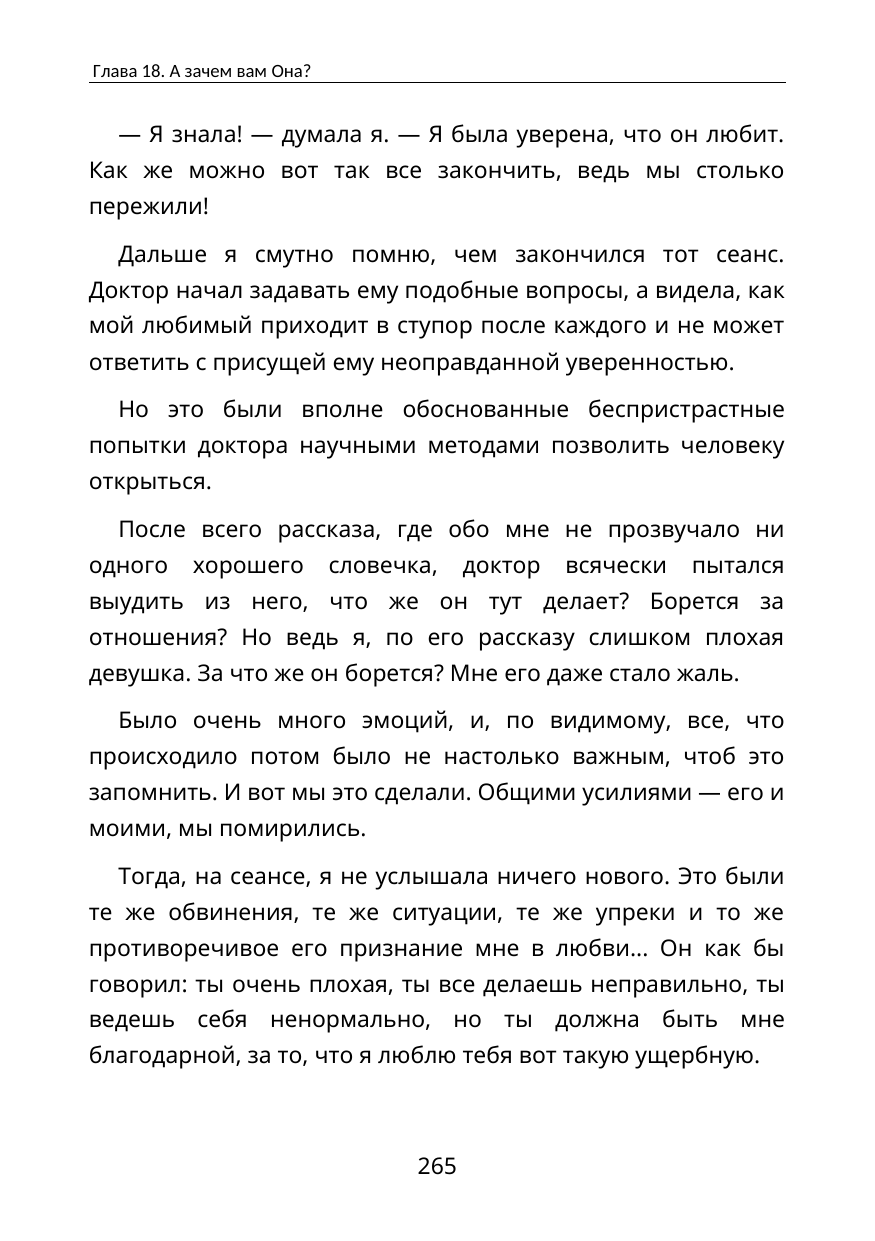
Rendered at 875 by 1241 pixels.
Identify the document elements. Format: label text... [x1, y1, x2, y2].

text Тогда, на сеансе, я не услышала ничего нового. Это были те же обвинения, те же ситуации, те же упреки и то же противоречивое его признание мне в любви... Он как бы говорил: ты очень плохая, ты все делаешь неправильно, ты ведешь себя ненормально, но ты должна быть мне благодарной, за то, что я люблю тебя вот такую ущербную. [88, 860, 786, 1071]
text Дальше я смутно помню, чем закончился тот сеанс. Доктор начал задавать ему подобные вопросы, а видела, как мой любимый приходит в ступор после каждого и не может ответить с присущей ему неоправданной уверенностью. [88, 238, 786, 377]
text — Я знала! — думала я. — Я была уверена, что он любит. Как же можно вот так все закончить, ведь мы столько пережили! [88, 118, 786, 221]
text После всего рассказа, где обо мне не прозвучало ни одного хорошего словечка, доктор всячески пытался выудить из него, что же он тут делает? Борется за отношения? Но ведь я, по его рассказу слишком плохая девушка. За что же он борется? Мне его даже стало жаль. [88, 513, 786, 688]
text Но это были вполне обоснованные беспристрастные попытки доктора научными методами позволить человеку открыться. [88, 393, 786, 496]
text Было очень много эмоций, и, по видимому, все, что происходило потом было не настолько важным, чтоб это запомнить. И вот мы это сделали. Общими усилиями — его и моими, мы помирились. [88, 704, 786, 843]
